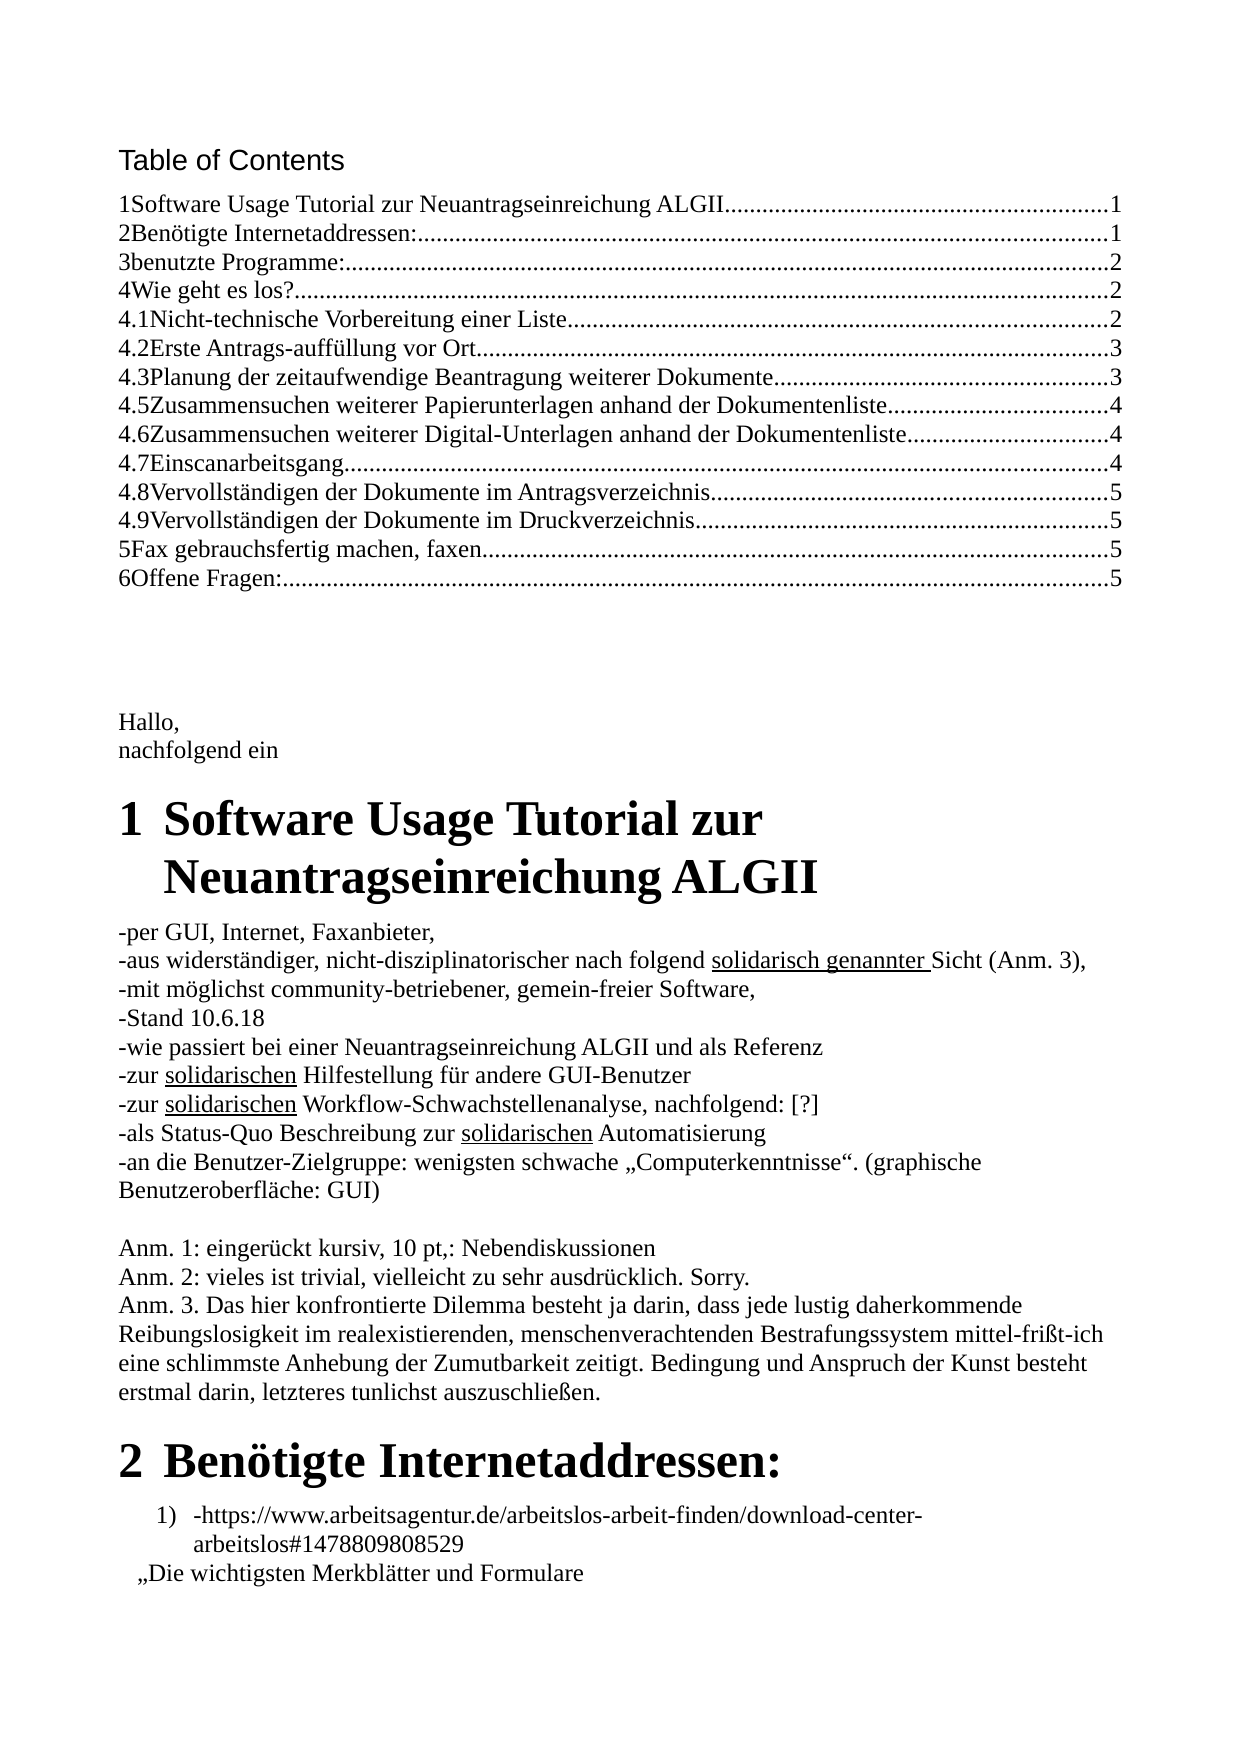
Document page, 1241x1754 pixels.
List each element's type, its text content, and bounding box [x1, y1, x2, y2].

text 4.2Erste Antrags-auffüllung vor Ort 3 [118, 333, 1122, 362]
text Anm. 3. Das hier konfrontierte Dilemma besteht ja darin, dass jede lustig daherkommende Reibungslosigkeit im realexistierenden, menschenverachtenden Bestrafungssystem mittel-frißt-ich eine schlimmste Anhebung der Zumutbarkeit zeitigt. Bedingung und Anspruch der Kunst besteht erstmal darin, letzteres tunlichst auszuschließen. [118, 1290, 1122, 1405]
text Anm. 1: eingerückt kursiv, 10 pt,: Nebendiskussionen [118, 1233, 1122, 1262]
text 4.8Vervollständigen der Dokumente im Antragsverzeichnis 5 [118, 477, 1122, 505]
text 4Wie geht es los? 2 [118, 275, 1122, 304]
text 4.9Vervollständigen der Dokumente im Druckverzeichnis 5 [118, 505, 1122, 534]
text -aus widerständiger, nicht-disziplinatorischer nach folgend solidarisch genannter Sicht (Anm. 3), [118, 945, 1122, 974]
text 4.1Nicht-technische Vorbereitung einer Liste 2 [118, 304, 1122, 333]
text -per GUI, Internet, Faxanbieter, [118, 917, 1122, 945]
text 3benutzte Programme: 2 [118, 247, 1122, 275]
text 4.6Zusammensuchen weiterer Digital-Unterlagen anhand der Dokumentenliste 4 [118, 419, 1122, 448]
text 1Software Usage Tutorial zur Neuantragseinreichung ALGII 1 [118, 189, 1122, 218]
text 5Fax gebrauchsfertig machen, faxen 5 [118, 534, 1122, 563]
text 4.7Einscanarbeitsgang 4 [118, 448, 1122, 477]
text -mit möglichst community-betriebener, gemein-freier Software, [118, 974, 1122, 1003]
text 2Benötigte Internetaddressen: 1 [118, 218, 1122, 247]
text -an die Benutzer-Zielgruppe: wenigsten schwache „Computerkenntnisse“. (graphische Benutzeroberfläche: GUI) [118, 1147, 1122, 1204]
text 6Offene Fragen: 5 [118, 563, 1122, 592]
text -als Status-Quo Beschreibung zur solidarischen Automatisierung [118, 1118, 1122, 1147]
subtitle Software Usage Tutorial zur Neuantragseinreichung ALGII [118, 789, 1122, 904]
text „Die wichtigsten Merkblätter und Formulare [137, 1558, 1122, 1587]
subtitle Table of Contents [118, 143, 1122, 177]
text nachfolgend ein [118, 735, 1122, 764]
text Anm. 2: vieles ist trivial, vielleicht zu sehr ausdrücklich. Sorry. [118, 1262, 1122, 1290]
text -wie passiert bei einer Neuantragseinreichung ALGII und als Referenz [118, 1032, 1122, 1060]
text Hallo, [118, 707, 1122, 735]
subtitle Benötigte Internetaddressen: [118, 1430, 1122, 1488]
text -zur solidarischen Workflow-Schwachstellenanalyse, nachfolgend: [?] [118, 1089, 1122, 1118]
text -zur solidarischen Hilfestellung für andere GUI-Benutzer [118, 1060, 1122, 1089]
text -Stand 10.6.18 [118, 1003, 1122, 1032]
text 4.3Planung der zeitaufwendige Beantragung weiterer Dokumente 3 [118, 362, 1122, 390]
text 4.5Zusammensuchen weiterer Papierunterlagen anhand der Dokumentenliste 4 [118, 390, 1122, 419]
list -https://www.arbeitsagentur.de/arbeitslos-arbeit-finden/download-center-arbeitslos#1478809808529 [156, 1500, 1122, 1558]
